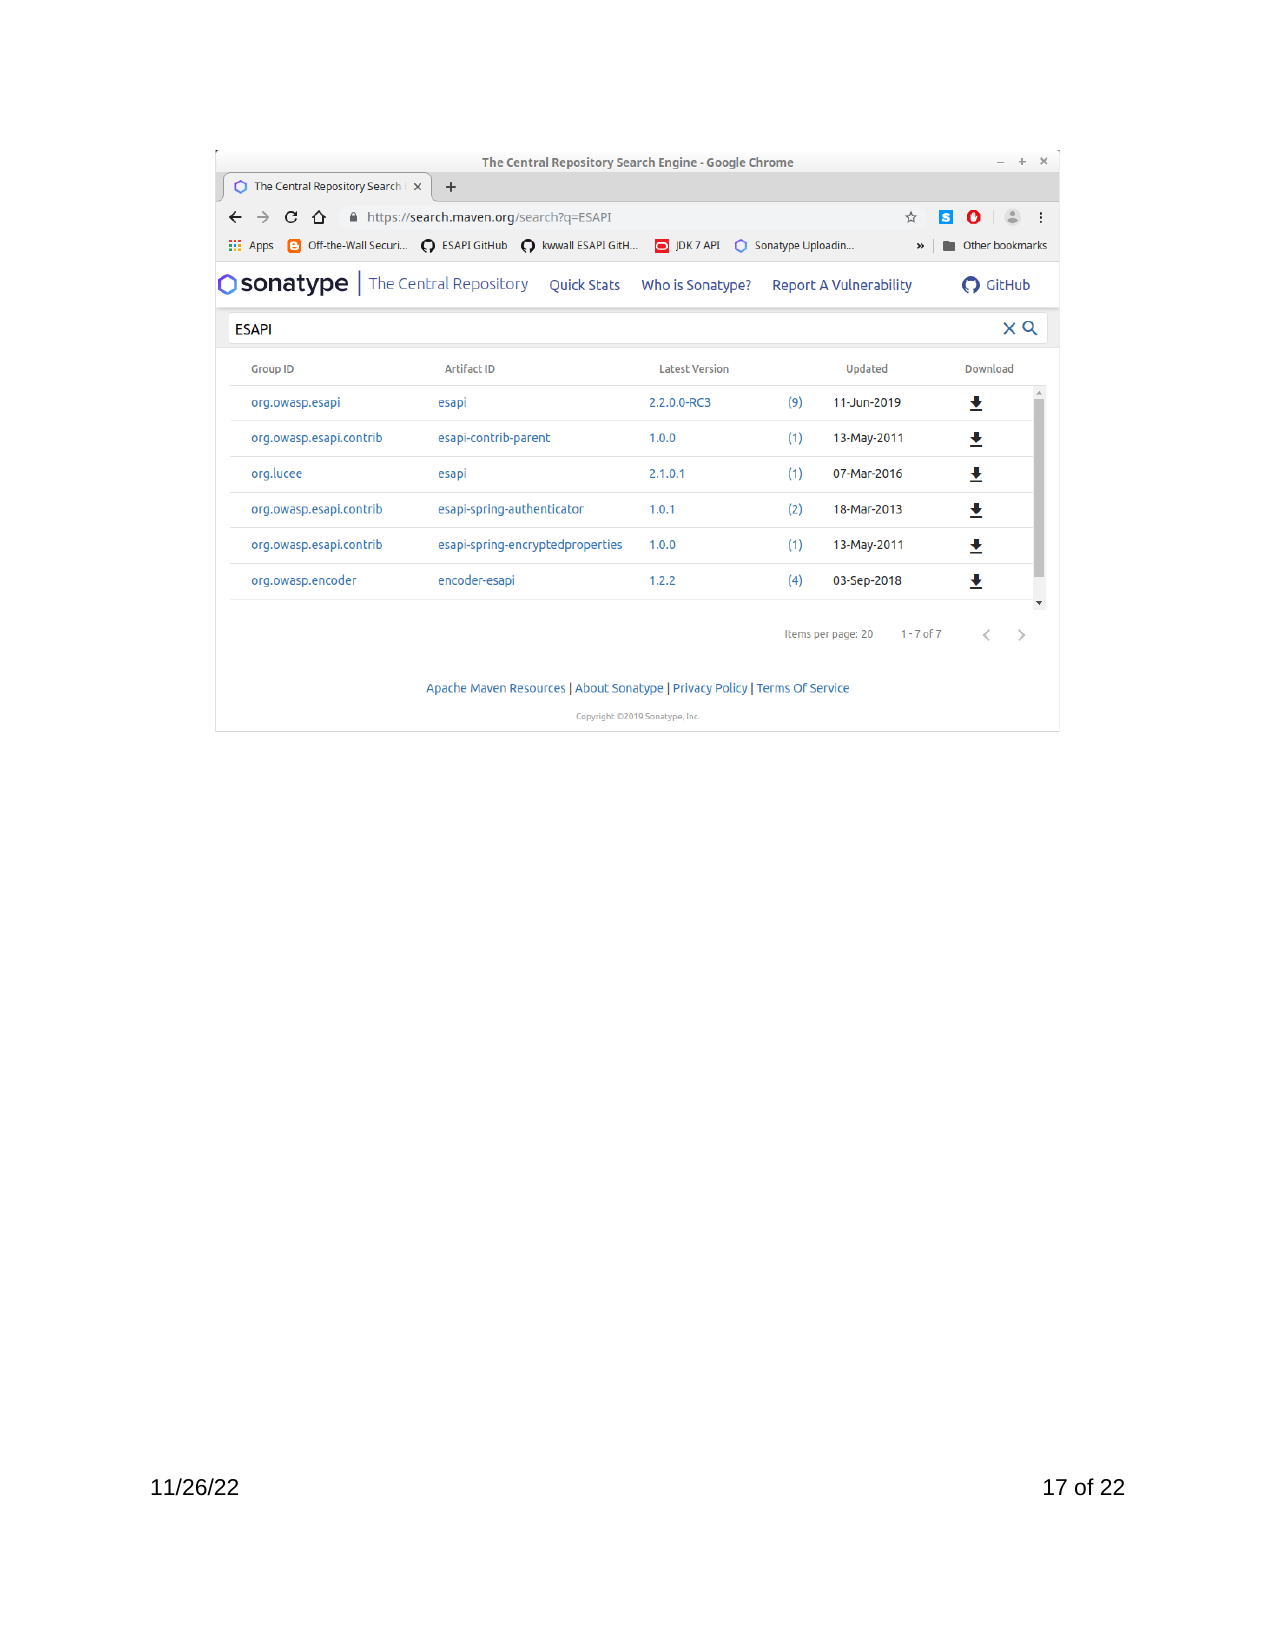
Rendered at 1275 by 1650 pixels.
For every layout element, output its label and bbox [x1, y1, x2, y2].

picture [215, 150, 1060, 732]
